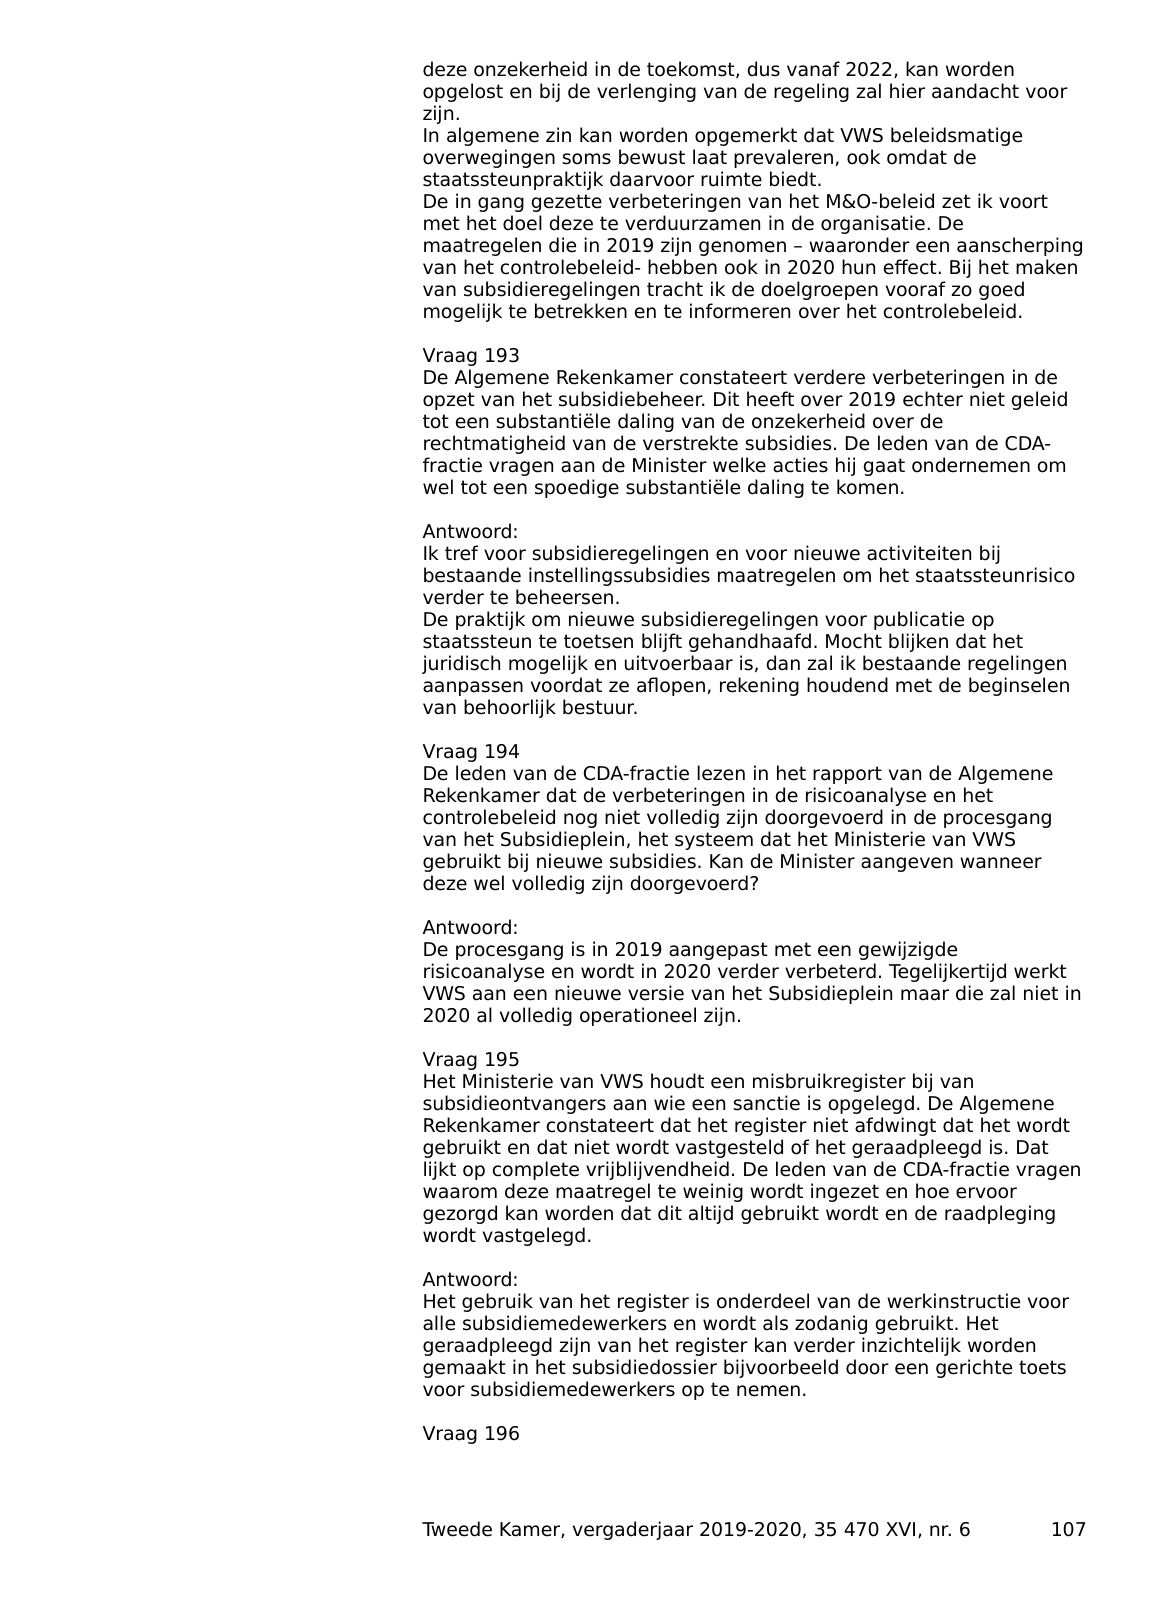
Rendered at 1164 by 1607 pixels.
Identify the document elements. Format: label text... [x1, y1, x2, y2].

text Het gebruik van het register is onderdeel van de werkinstructie voor alle subsidiemedewerkers en wordt als zodanig gebruikt. Het geraadpleegd zijn van het register kan verder inzichtelijk worden gemaakt in het subsidiedossier bijvoorbeeld door een gerichte toets voor subsidiemedewerkers op te nemen. [422, 1291, 1087, 1401]
text deze onzekerheid in de toekomst, dus vanaf 2022, kan worden opgelost en bij de verlenging van de regeling zal hier aandacht voor zijn. [422, 59, 1087, 125]
text Antwoord: [422, 1269, 1087, 1291]
text Vraag 194 [422, 741, 1087, 763]
text Vraag 196 [422, 1423, 1087, 1445]
text Ik tref voor subsidieregelingen en voor nieuwe activiteiten bij bestaande instellingssubsidies maatregelen om het staatssteunrisico verder te beheersen. [422, 543, 1087, 609]
text In algemene zin kan worden opgemerkt dat VWS beleidsmatige overwegingen soms bewust laat prevaleren, ook omdat de staatssteunpraktijk daarvoor ruimte biedt. [422, 125, 1087, 191]
text Antwoord: [422, 917, 1087, 939]
text Het Ministerie van VWS houdt een misbruikregister bij van subsidieontvangers aan wie een sanctie is opgelegd. De Algemene Rekenkamer constateert dat het register niet afdwingt dat het wordt gebruikt en dat niet wordt vastgesteld of het geraadpleegd is. Dat lijkt op complete vrijblijvendheid. De leden van de CDA-fractie vragen waarom deze maatregel te weinig wordt ingezet en hoe ervoor gezorgd kan worden dat dit altijd gebruikt wordt en de raadpleging wordt vastgelegd. [422, 1071, 1087, 1247]
text De praktijk om nieuwe subsidieregelingen voor publicatie op staatssteun te toetsen blijft gehandhaafd. Mocht blijken dat het juridisch mogelijk en uitvoerbaar is, dan zal ik bestaande regelingen aanpassen voordat ze aflopen, rekening houdend met de beginselen van behoorlijk bestuur. [422, 609, 1087, 719]
text De procesgang is in 2019 aangepast met een gewijzigde risicoanalyse en wordt in 2020 verder verbeterd. Tegelijkertijd werkt VWS aan een nieuwe versie van het Subsidieplein maar die zal niet in 2020 al volledig operationeel zijn. [422, 939, 1087, 1027]
text Antwoord: [422, 521, 1087, 543]
text De Algemene Rekenkamer constateert verdere verbeteringen in de opzet van het subsidiebeheer. Dit heeft over 2019 echter niet geleid tot een substantiële daling van de onzekerheid over de rechtmatigheid van de verstrekte subsidies. De leden van de CDA-fractie vragen aan de Minister welke acties hij gaat ondernemen om wel tot een spoedige substantiële daling te komen. [422, 367, 1087, 499]
text Vraag 195 [422, 1049, 1087, 1071]
text De in gang gezette verbeteringen van het M&O-beleid zet ik voort met het doel deze te verduurzamen in de organisatie. De maatregelen die in 2019 zijn genomen – waaronder een aanscherping van het controlebeleid- hebben ook in 2020 hun effect. Bij het maken van subsidieregelingen tracht ik de doelgroepen vooraf zo goed mogelijk te betrekken en te informeren over het controlebeleid. [422, 191, 1087, 323]
text De leden van de CDA-fractie lezen in het rapport van de Algemene Rekenkamer dat de verbeteringen in de risicoanalyse en het controlebeleid nog niet volledig zijn doorgevoerd in de procesgang van het Subsidieplein, het systeem dat het Ministerie van VWS gebruikt bij nieuwe subsidies. Kan de Minister aangeven wanneer deze wel volledig zijn doorgevoerd? [422, 763, 1087, 895]
text Vraag 193 [422, 345, 1087, 367]
